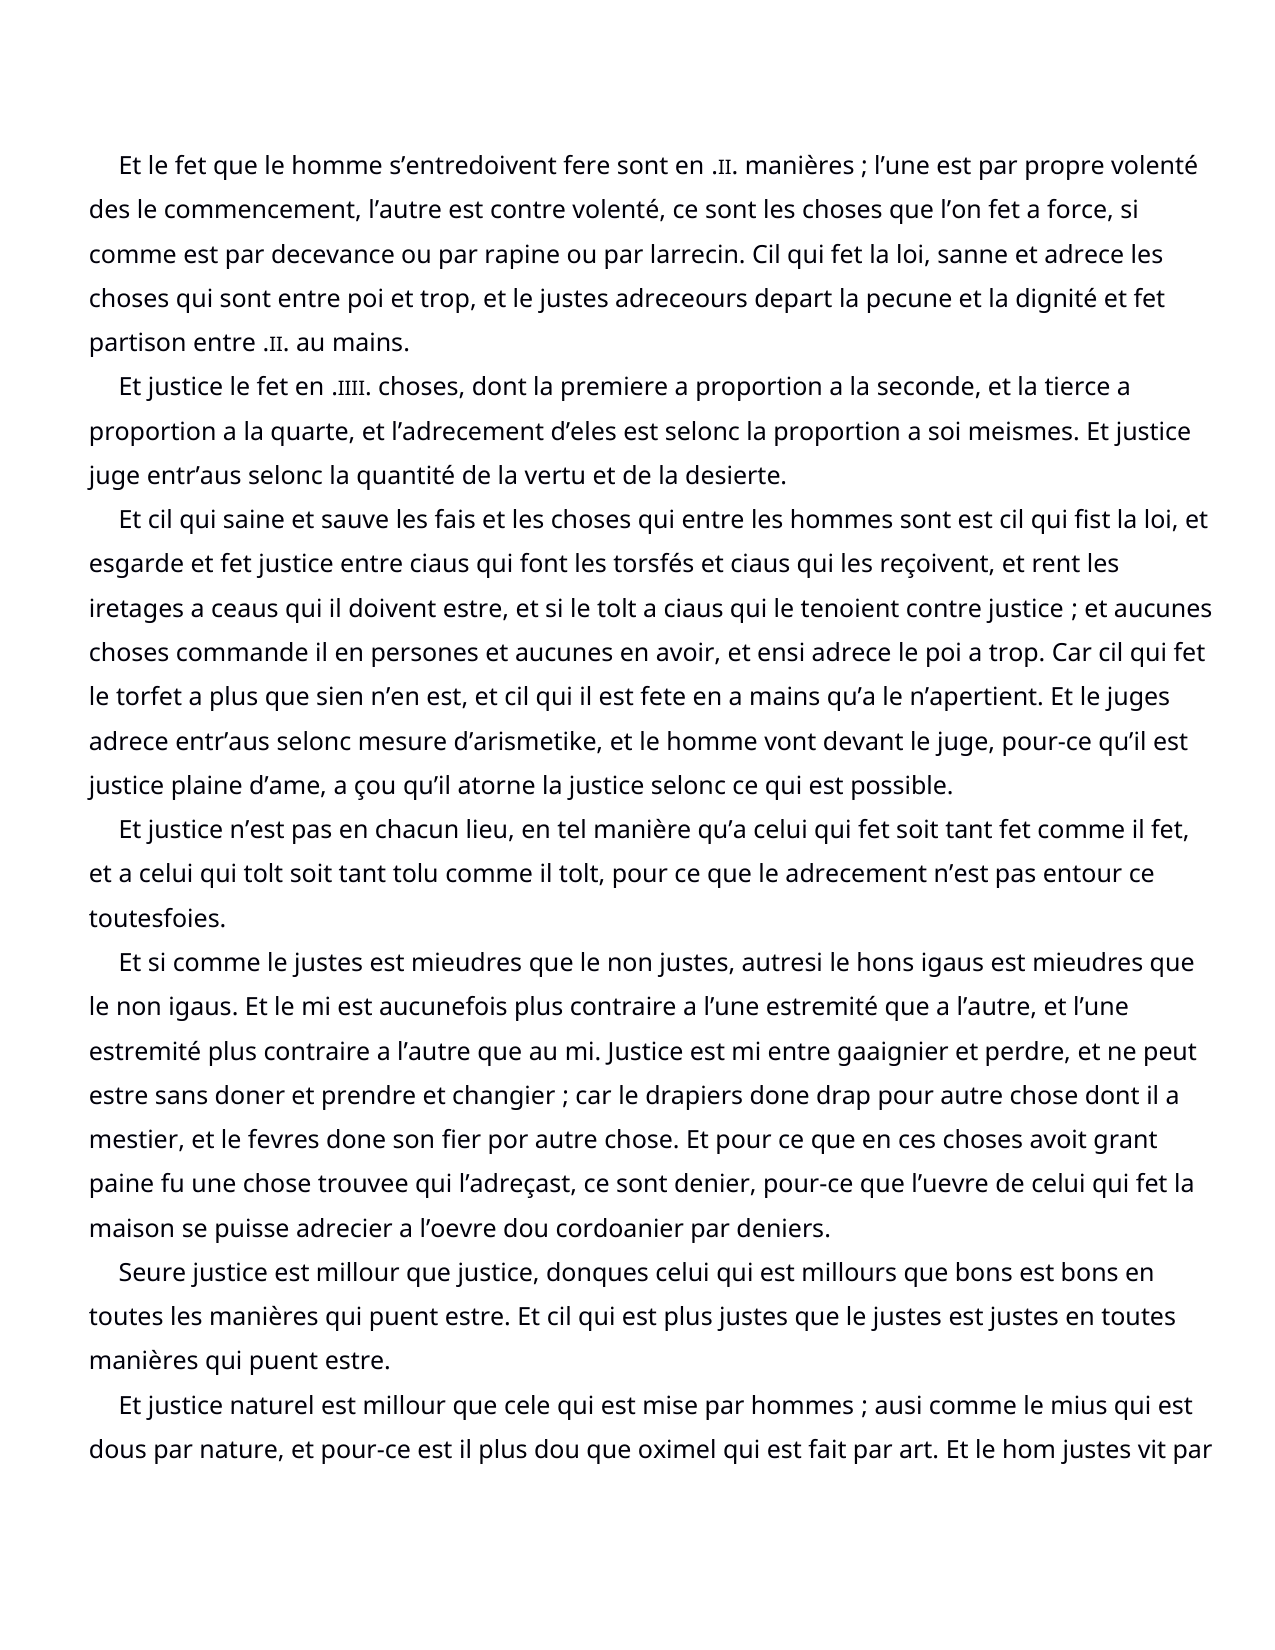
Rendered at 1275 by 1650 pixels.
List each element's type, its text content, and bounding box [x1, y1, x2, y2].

text Et le fet que le homme s’entredoivent fere sont en .ii. manières ; l’une est par propre volenté des le commencement, l’autre est contre volenté, ce sont les choses que l’on fet a force, si comme est par decevance ou par rapine ou par larrecin. Cil qui fet la loi, sanne et adrece les choses qui sont entre poi et trop, et le justes adreceours depart la pecune et la dignité et fet partison entre .ii. au mains. [89, 148, 1216, 359]
text Et cil qui saine et sauve les fais et les choses qui entre les hommes sont est cil qui fist la loi, et esgarde et fet justice entre ciaus qui font les torsfés et ciaus qui les reçoivent, et rent les iretages a ceaus qui il doivent estre, et si le tolt a ciaus qui le tenoient contre justice ; et aucunes choses commande il en persones et aucunes en avoir, et ensi adrece le poi a trop. Car cil qui fet le torfet a plus que sien n’en est, et cil qui il est fete en a mains qu’a le n’apertient. Et le juges adrece entr’aus selonc mesure d’arismetike, et le homme vont devant le juge, pour-ce qu’il est justice plaine d’ame, a çou qu’il atorne la justice selonc ce qui est possible. [89, 502, 1216, 802]
text Et justice le fet en .iiii. choses, dont la premiere a proportion a la seconde, et la tierce a proportion a la quarte, et l’adrecement d’eles est selonc la proportion a soi meismes. Et justice juge entr’aus selonc la quantité de la vertu et de la desierte. [89, 369, 1216, 492]
text Et si comme le justes est mieudres que le non justes, autresi le hons igaus est mieudres que le non igaus. Et le mi est aucunefois plus contraire a l’une estremité que a l’autre, et l’une estremité plus contraire a l’autre que au mi. Justice est mi entre gaaignier et perdre, et ne peut estre sans doner et prendre et changier ; car le drapiers done drap pour autre chose dont il a mestier, et le fevres done son fier por autre chose. Et pour ce que en ces choses avoit grant paine fu une chose trouvee qui l’adreçast, ce sont denier, pour-ce que l’uevre de celui qui fet la maison se puisse adrecier a l’oevre dou cordoanier par deniers. [89, 944, 1216, 1244]
text Et justice naturel est millour que cele qui est mise par hommes ; ausi comme le mius qui est dous par nature, et pour-ce est il plus dou que oximel qui est fait par art. Et le hom justes vit par [89, 1387, 1216, 1466]
text Seure justice est millour que justice, donques celui qui est millours que bons est bons en toutes les manières qui puent estre. Et cil qui est plus justes que le justes est justes en toutes manières qui puent estre. [89, 1254, 1216, 1377]
text Et justice n’est pas en chacun lieu, en tel manière qu’a celui qui fet soit tant fet comme il fet, et a celui qui tolt soit tant tolu comme il tolt, pour ce que le adrecement n’est pas entour ce toutesfoies. [89, 812, 1216, 934]
